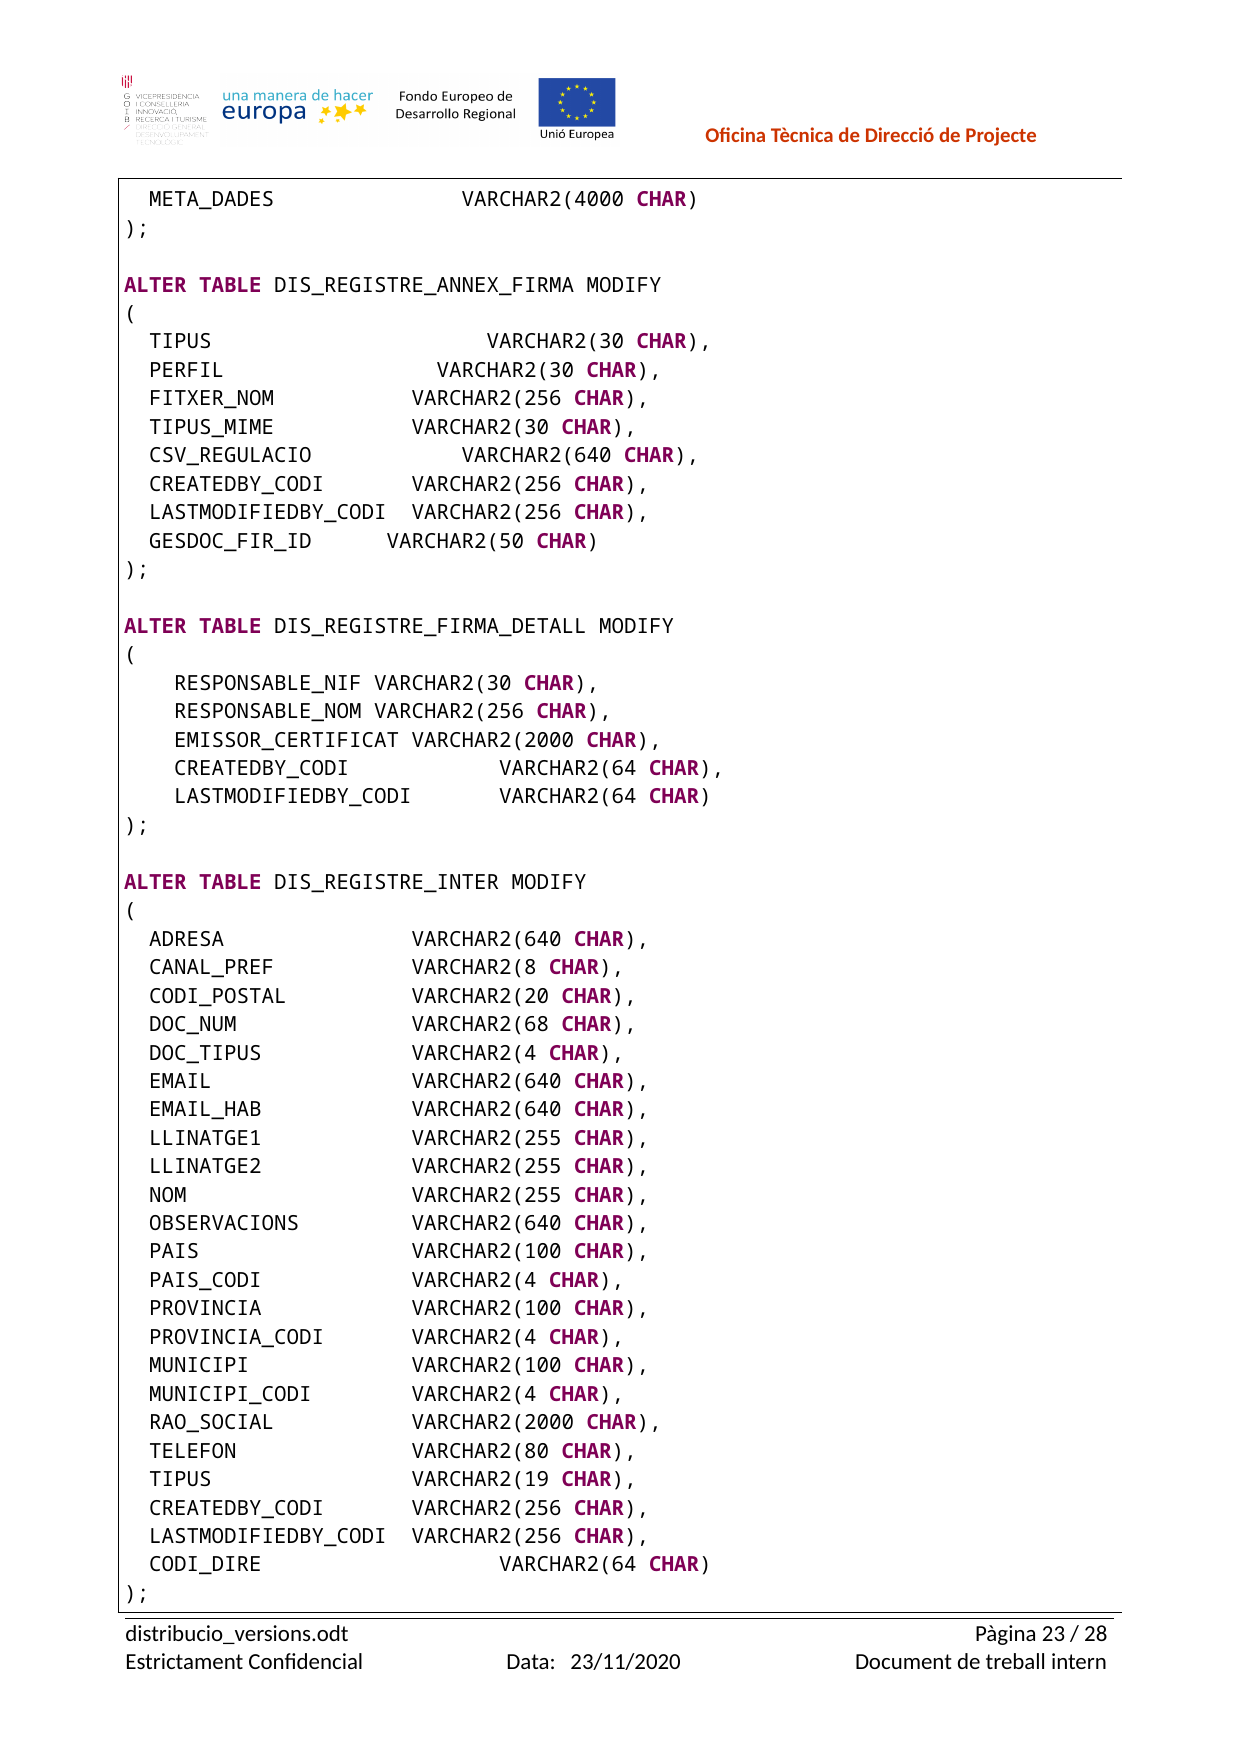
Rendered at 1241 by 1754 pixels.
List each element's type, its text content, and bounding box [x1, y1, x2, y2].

picture [219, 73, 621, 147]
picture [118, 73, 213, 147]
table_header META_DADES VARCHAR2(4000 CHAR) ); ALTER TABLE DIS_REGISTRE_ANNEX_FIRMA MODIFY ( TIPUS VARCHAR2(30 CHAR), PERFIL VARCHAR2(30 CHAR), FITXER_NOM VARCHAR2(256 CHAR), TIPUS_MIME VARCHAR2(30 CHAR), CSV_REGULACIO VARCHAR2(640 CHAR), CREATEDBY_CODI VARCHAR2(256 CHAR), LASTMODIFIEDBY_CODI VARCHAR2(256 CHAR), GESDOC_FIR_ID VARCHAR2(50 CHAR) ); ALTER TABLE DIS_REGISTRE_FIRMA_DETALL MODIFY ( RESPONSABLE_NIF VARCHAR2(30 CHAR), RESPONSABLE_NOM VARCHAR2(256 CHAR), EMISSOR_CERTIFICAT VARCHAR2(2000 CHAR), CREATEDBY_CODI VARCHAR2(64 CHAR), LASTMODIFIEDBY_CODI VARCHAR2(64 CHAR) ); ALTER TABLE DIS_REGISTRE_INTER MODIFY ( ADRESA VARCHAR2(640 CHAR), CANAL_PREF VARCHAR2(8 CHAR), CODI_POSTAL VARCHAR2(20 CHAR), DOC_NUM VARCHAR2(68 CHAR), DOC_TIPUS VARCHAR2(4 CHAR), EMAIL VARCHAR2(640 CHAR), EMAIL_HAB VARCHAR2(640 CHAR), LLINATGE1 VARCHAR2(255 CHAR), LLINATGE2 VARCHAR2(255 CHAR), NOM VARCHAR2(255 CHAR), OBSERVACIONS VARCHAR2(640 CHAR), PAIS VARCHAR2(100 CHAR), PAIS_CODI VARCHAR2(4 CHAR), PROVINCIA VARCHAR2(100 CHAR), PROVINCIA_CODI VARCHAR2(4 CHAR), MUNICIPI VARCHAR2(100 CHAR), MUNICIPI_CODI VARCHAR2(4 CHAR), RAO_SOCIAL VARCHAR2(2000 CHAR), TELEFON VARCHAR2(80 CHAR), TIPUS VARCHAR2(19 CHAR), CREATEDBY_CODI VARCHAR2(256 CHAR), LASTMODIFIEDBY_CODI VARCHAR2(256 CHAR), CODI_DIRE VARCHAR2(64 CHAR) ); [119, 179, 1122, 1612]
